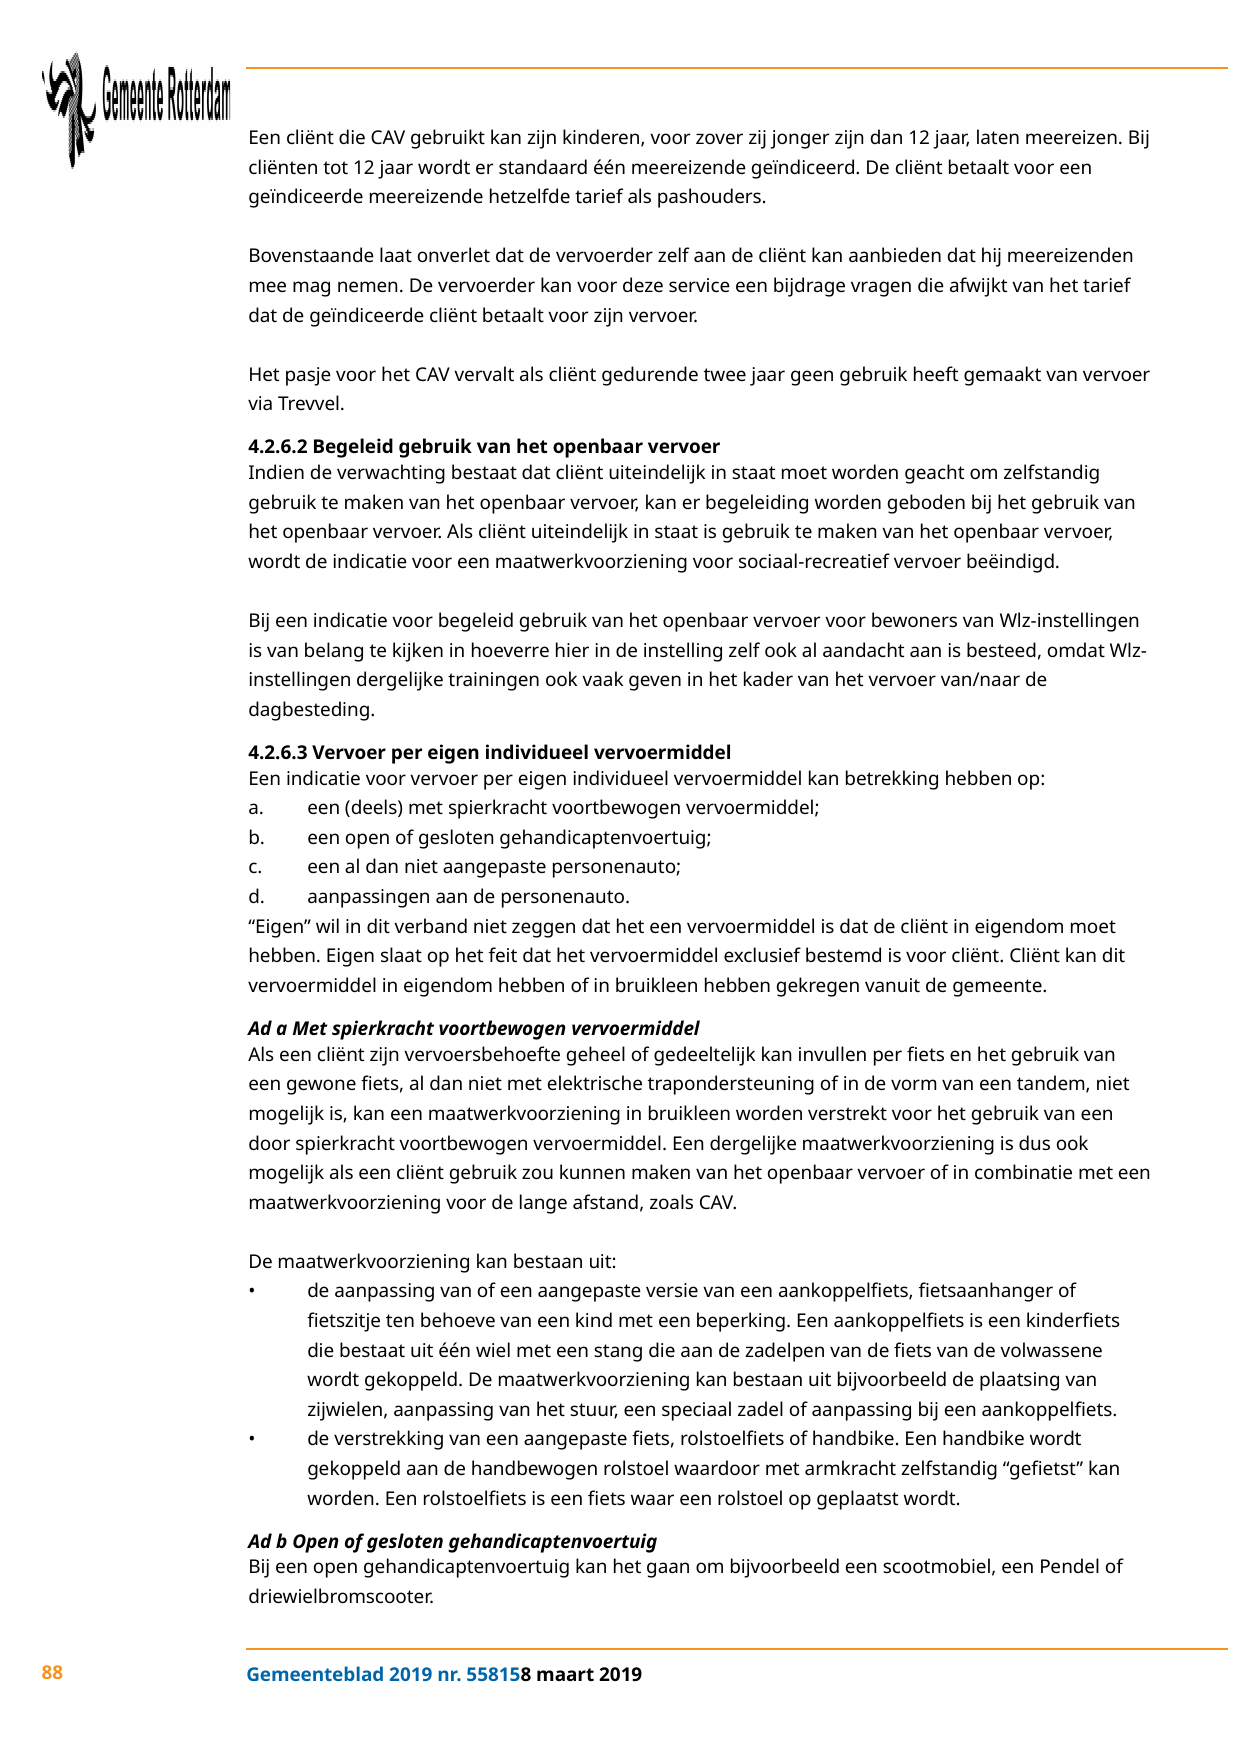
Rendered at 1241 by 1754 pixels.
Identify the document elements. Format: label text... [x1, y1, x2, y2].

list de aanpassing van of een aangepaste versie van een aankoppelfiets, fietsaanhanger of fietszitje ten behoeve van een kind met een beperking. Een aankoppelfiets is een kinderfiets die bestaat uit één wiel met een stang die aan de zadelpen van de fiets van de volwassene wordt gekoppeld. De maatwerkvoorziening kan bestaan uit bijvoorbeeld de plaatsing van zijwielen, aanpassing van het stuur, een speciaal zadel of aanpassing bij een aankoppelfiets. [248, 1278, 1152, 1422]
text Het pasje voor het CAV vervalt als cliënt gedurende twee jaar geen gebruik heeft gemaakt van vervoer via Trevvel. [248, 361, 1152, 416]
text Indien de verwachting bestaat dat cliënt uiteindelijk in staat moet worden geacht om zelfstandig gebruik te maken van het openbaar vervoer, kan er begeleiding worden geboden bij het gebruik van het openbaar vervoer. Als cliënt uiteindelijk in staat is gebruik te maken van het openbaar vervoer, wordt de indicatie voor een maatwerkvoorziening voor sociaal-recreatief vervoer beëindigd. [248, 459, 1152, 574]
text Ad a Met spierkracht voortbewogen vervoermiddel [248, 1015, 1152, 1041]
list aanpassingen aan de personenauto. [248, 883, 1152, 909]
text 4.2.6.2 Begeleid gebruik van het openbaar vervoer [248, 434, 1152, 459]
list een open of gesloten gehandicaptenvoertuig; [248, 824, 1152, 850]
list de verstrekking van een aangepaste fiets, rolstoelfiets of handbike. Een handbike wordt gekoppeld aan de handbewogen rolstoel waardoor met armkracht zelfstandig “gefietst” kan worden. Een rolstoelfiets is een fiets waar een rolstoel op geplaatst wordt. [248, 1426, 1152, 1510]
text Een indicatie voor vervoer per eigen individueel vervoermiddel kan betrekking hebben op: [248, 765, 1152, 791]
list een al dan niet aangepaste personenauto; [248, 854, 1152, 879]
picture [41, 47, 231, 172]
text 4.2.6.3 Vervoer per eigen individueel vervoermiddel [248, 739, 1152, 765]
text “Eigen” wil in dit verband niet zeggen dat het een vervoermiddel is dat de cliënt in eigendom moet hebben. Eigen slaat op het feit dat het vervoermiddel exclusief bestemd is voor cliënt. Cliënt kan dit vervoermiddel in eigendom hebben of in bruikleen hebben gekregen vanuit de gemeente. [248, 913, 1152, 998]
text Een cliënt die CAV gebruikt kan zijn kinderen, voor zover zij jonger zijn dan 12 jaar, laten meereizen. Bij cliënten tot 12 jaar wordt er standaard één meereizende geïndiceerd. De cliënt betaalt voor een geïndiceerde meereizende hetzelfde tarief als pashouders. [248, 124, 1152, 209]
text Als een cliënt zijn vervoersbehoefte geheel of gedeeltelijk kan invullen per fiets en het gebruik van een gewone fiets, al dan niet met elektrische trapondersteuning of in de vorm van een tandem, niet mogelijk is, kan een maatwerkvoorziening in bruikleen worden verstrekt voor het gebruik van een door spierkracht voortbewogen vervoermiddel. Een dergelijke maatwerkvoorziening is dus ook mogelijk als een cliënt gebruik zou kunnen maken van het openbaar vervoer of in combinatie met een maatwerkvoorziening voor de lange afstand, zoals CAV. [248, 1041, 1152, 1214]
text Bij een open gehandicaptenvoertuig kan het gaan om bijvoorbeeld een scootmobiel, een Pendel of driewielbromscooter. [248, 1553, 1152, 1609]
text Bovenstaande laat onverlet dat de vervoerder zelf aan de cliënt kan aanbieden dat hij meereizenden mee mag nemen. De vervoerder kan voor deze service een bijdrage vragen die afwijkt van het tarief dat de geïndiceerde cliënt betaalt voor zijn vervoer. [248, 243, 1152, 328]
text Bij een indicatie voor begeleid gebruik van het openbaar vervoer voor bewoners van Wlz-instellingen is van belang te kijken in hoeverre hier in de instelling zelf ook al aandacht aan is besteed, omdat Wlz-instellingen dergelijke trainingen ook vaak geven in het kader van het vervoer van/naar de dagbesteding. [248, 607, 1152, 722]
list een (deels) met spierkracht voortbewogen vervoermiddel; [248, 794, 1152, 820]
text Ad b Open of gesloten gehandicaptenvoertuig [248, 1528, 1152, 1553]
text De maatwerkvoorziening kan bestaan uit: [248, 1248, 1152, 1274]
